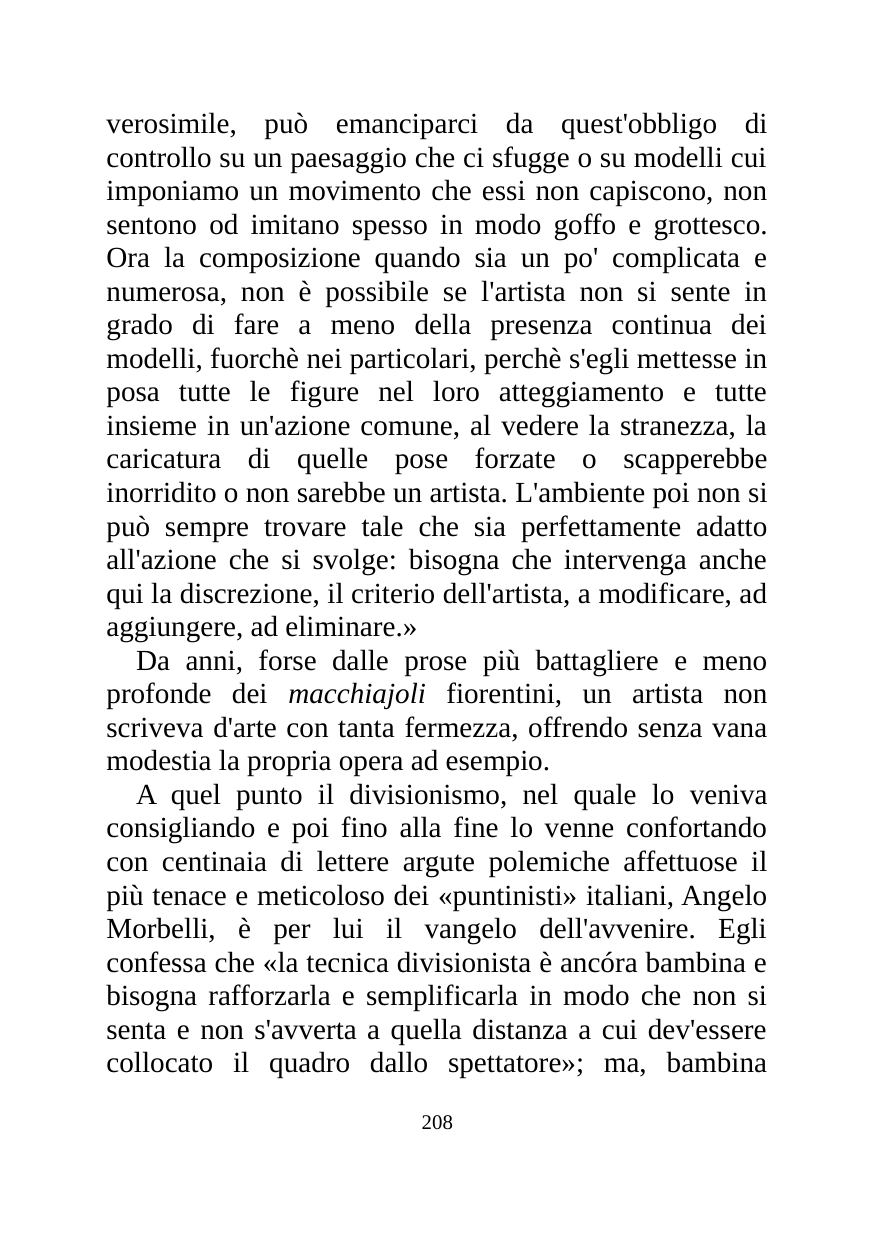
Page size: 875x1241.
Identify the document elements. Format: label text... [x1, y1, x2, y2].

text verosimile, può emanciparci da quest'obbligo di controllo su un paesaggio che ci sfugge o su modelli cui imponiamo un movimento che essi non capiscono, non sentono od imitano spesso in modo goffo e grottesco. Ora la composizione quando sia un po' complicata e numerosa, non è possibile se l'artista non si sente in grado di fare a meno della presenza continua dei modelli, fuorchè nei particolari, perchè s'egli mettesse in posa tutte le figure nel loro atteggiamento e tutte insieme in un'azione comune, al vedere la stranezza, la caricatura di quelle pose forzate o scapperebbe inorridito o non sarebbe un artista. L'ambiente poi non si può sempre trovare tale che sia perfettamente adatto all'azione che si svolge: bisogna che intervenga anche qui la discrezione, il criterio dell'artista, a modificare, ad aggiungere, ad eliminare.» [106, 106, 768, 643]
text Da anni, forse dalle prose più battagliere e meno profonde dei macchiajoli fiorentini, un artista non scriveva d'arte con tanta fermezza, offrendo senza vana modestia la propria opera ad esempio. [106, 643, 768, 777]
text A quel punto il divisionismo, nel quale lo veniva consigliando e poi fino alla fine lo venne confortando con centinaia di lettere argute polemiche affettuose il più tenace e meticoloso dei «puntinisti» italiani, Angelo Morbelli, è per lui il vangelo dell'avvenire. Egli confessa che «la tecnica divisionista è ancóra bambina e bisogna rafforzarla e semplificarla in modo che non si senta e non s'avverta a quella distanza a cui dev'essere collocato il quadro dallo spettatore»; ma, bambina [106, 777, 768, 1079]
